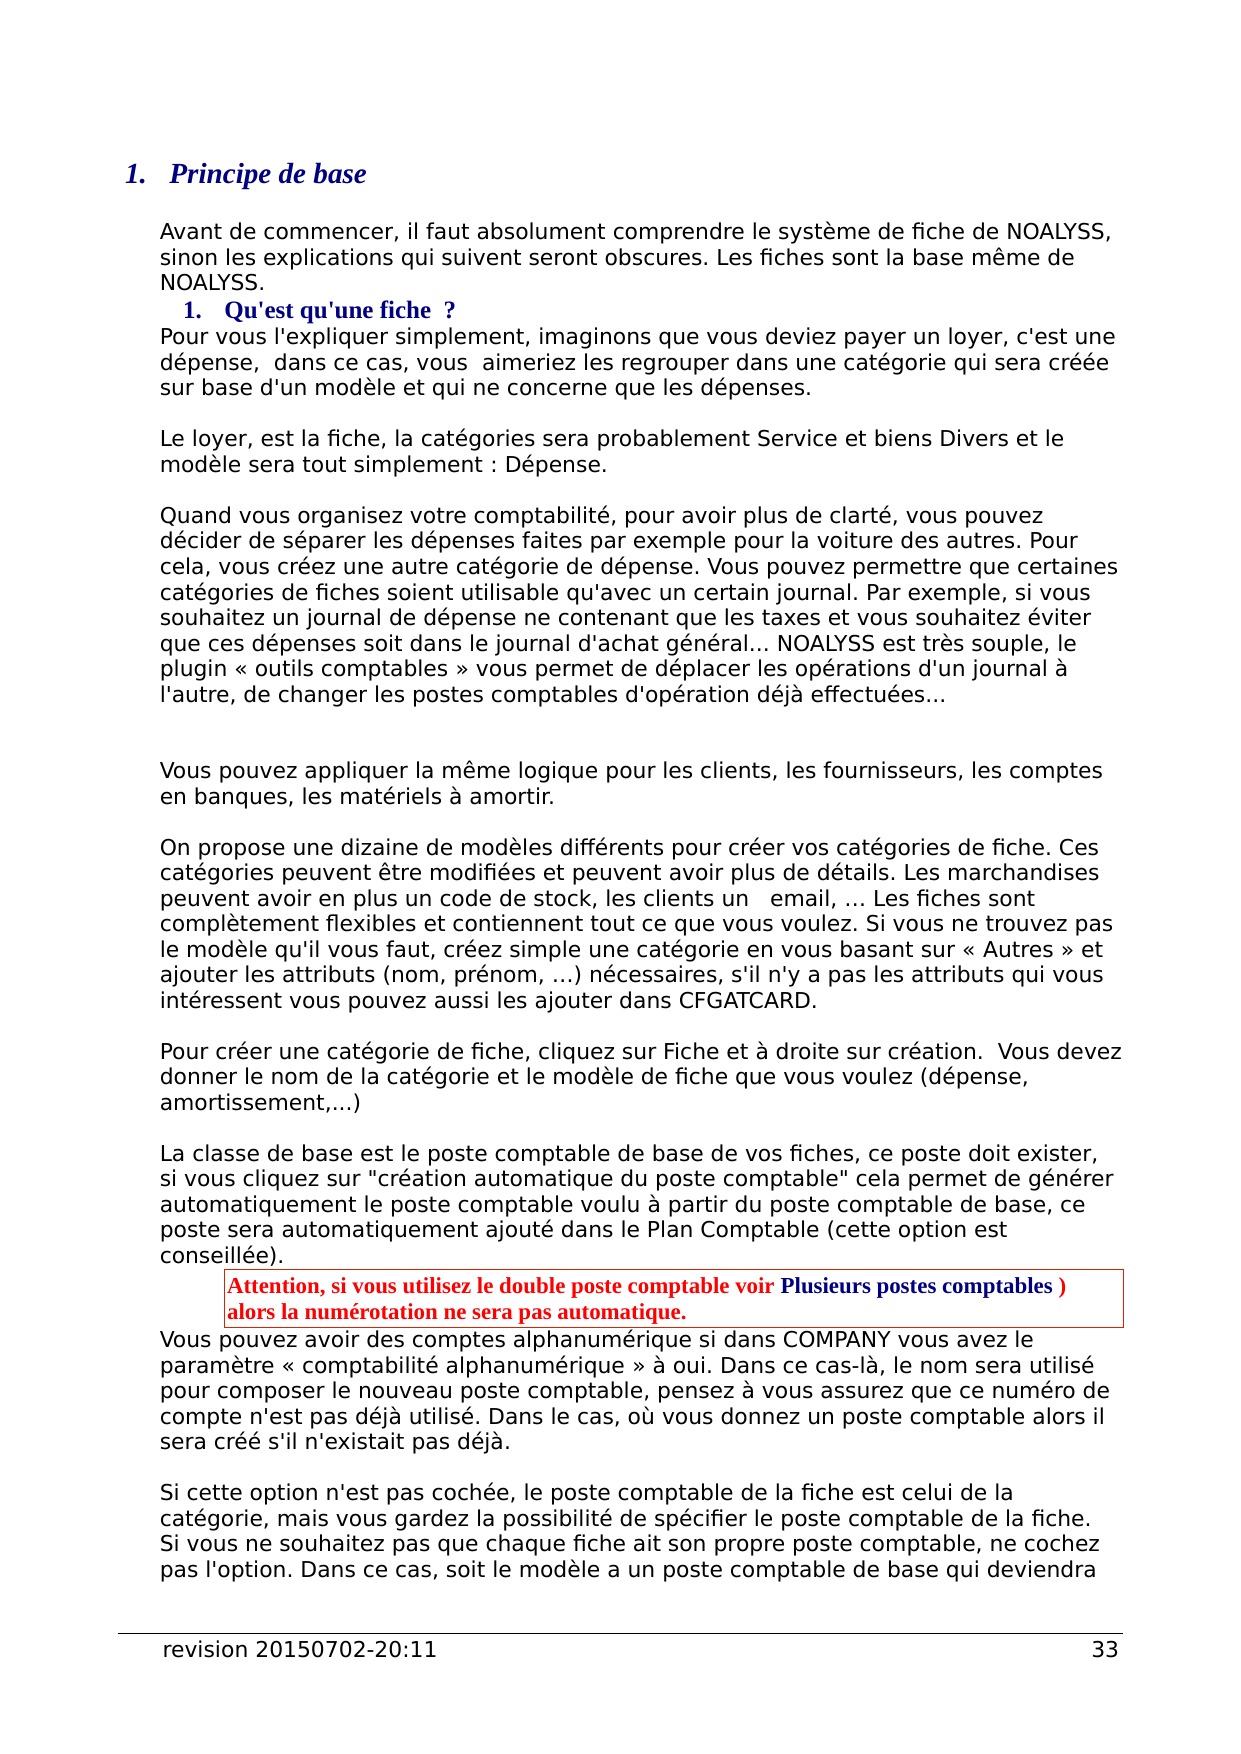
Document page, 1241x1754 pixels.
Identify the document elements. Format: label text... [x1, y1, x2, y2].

text Quand vous organisez votre comptabilité, pour avoir plus de clarté, vous pouvez décider de séparer les dépenses faites par exemple pour la voiture des autres. Pour cela, vous créez une autre catégorie de dépense. Vous pouvez permettre que certaines catégories de fiches soient utilisable qu'avec un certain journal. Par exemple, si vous souhaitez un journal de dépense ne contenant que les taxes et vous souhaitez éviter que ces dépenses soit dans le journal d'achat général... NOALYSS est très souple, le plugin « outils comptables » vous permet de déplacer les opérations d'un journal à l'autre, de changer les postes comptables d'opération déjà effectuées... [159, 503, 1123, 707]
text Le loyer, est la fiche, la catégories sera probablement Service et biens Divers et le modèle sera tout simplement : Dépense. [159, 426, 1123, 477]
text Attention, si vous utilisez le double poste comptable voir Plusieurs postes comptables ) alors la numérotation ne sera pas automatique. [225, 1270, 1123, 1327]
subtitle Principe de base [117, 156, 1123, 189]
text On propose une dizaine de modèles différents pour créer vos catégories de fiche. Ces catégories peuvent être modifiées et peuvent avoir plus de détails. Les marchandises peuvent avoir en plus un code de stock, les clients un email, … Les fiches sont complètement flexibles et contiennent tout ce que vous voulez. Si vous ne trouvez pas le modèle qu'il vous faut, créez simple une catégorie en vous basant sur « Autres » et ajouter les attributs (nom, prénom, …) nécessaires, s'il n'y a pas les attributs qui vous intéressent vous pouvez aussi les ajouter dans CFGATCARD. [159, 835, 1123, 1013]
text Pour vous l'expliquer simplement, imaginons que vous deviez payer un loyer, c'est une dépense, dans ce cas, vous aimeriez les regrouper dans une catégorie qui sera créée sur base d'un modèle et qui ne concerne que les dépenses. [159, 324, 1123, 401]
text Vous pouvez appliquer la même logique pour les clients, les fournisseurs, les comptes en banques, les matériels à amortir. [159, 758, 1123, 809]
text Vous pouvez avoir des comptes alphanumérique si dans COMPANY vous avez le paramètre « comptabilité alphanumérique » à oui. Dans ce cas-là, le nom sera utilisé pour composer le nouveau poste comptable, pensez à vous assurez que ce numéro de compte n'est pas déjà utilisé. Dans le cas, où vous donnez un poste comptable alors il sera créé s'il n'existait pas déjà. [159, 1327, 1123, 1455]
text Si vous ne souhaitez pas que chaque fiche ait son propre poste comptable, ne cochez pas l'option. Dans ce cas, soit le modèle a un poste comptable de base qui deviendra [159, 1532, 1123, 1583]
subtitle Qu'est qu'une fiche ? [177, 296, 1123, 324]
text La classe de base est le poste comptable de base de vos fiches, ce poste doit exister, si vous cliquez sur "création automatique du poste comptable" cela permet de générer automatiquement le poste comptable voulu à partir du poste comptable de base, ce poste sera automatiquement ajouté dans le Plan Comptable (cette option est conseillée). [159, 1141, 1123, 1269]
text Pour créer une catégorie de fiche, cliquez sur Fiche et à droite sur création. Vous devez donner le nom de la catégorie et le modèle de fiche que vous voulez (dépense, amortissement,...) [159, 1039, 1123, 1116]
text Si cette option n'est pas cochée, le poste comptable de la fiche est celui de la catégorie, mais vous gardez la possibilité de spécifier le poste comptable de la fiche. [159, 1481, 1123, 1532]
text Avant de commencer, il faut absolument comprendre le système de fiche de NOALYSS, sinon les explications qui suivent seront obscures. Les fiches sont la base même de NOALYSS. [159, 219, 1123, 296]
